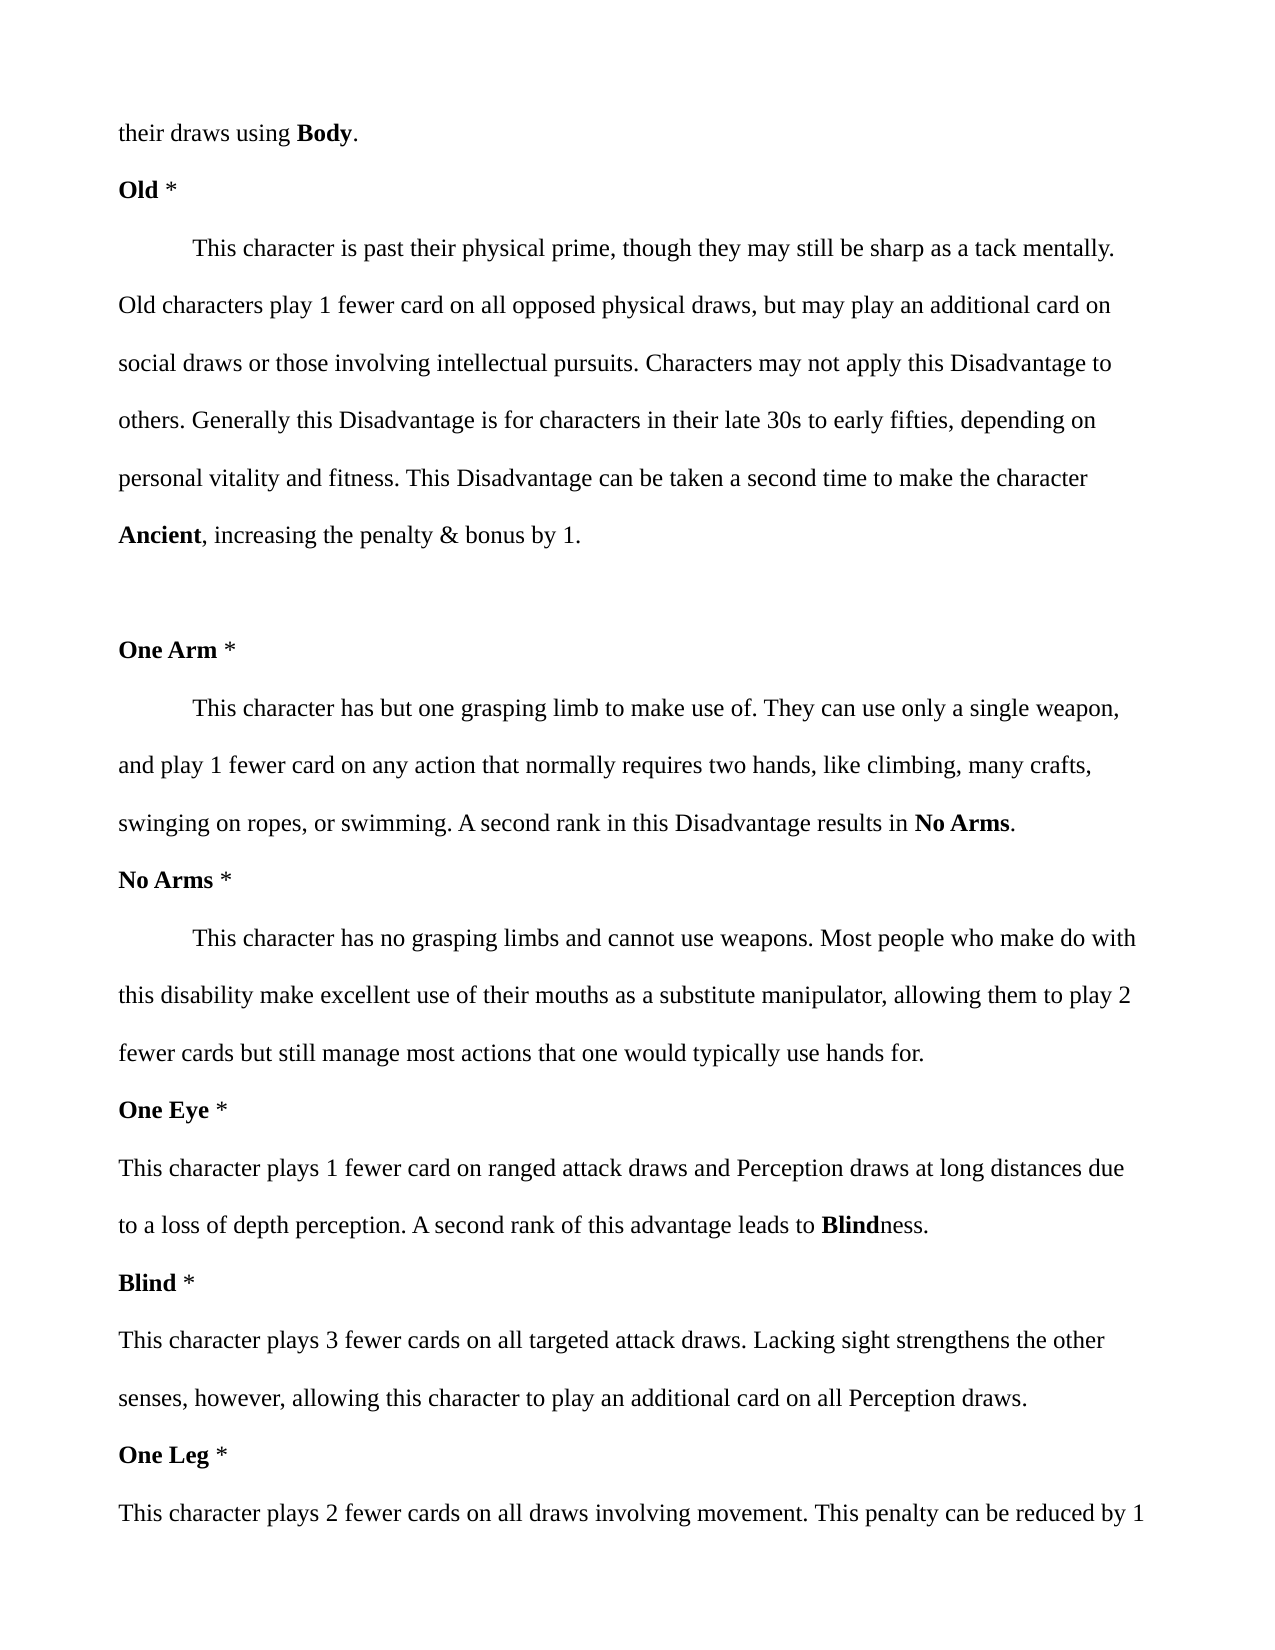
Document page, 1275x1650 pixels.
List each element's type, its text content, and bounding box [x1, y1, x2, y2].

text their draws using Body. [118, 118, 1157, 147]
text No Arms * [118, 866, 1157, 894]
text This character has no grasping limbs and cannot use weapons. Most people who make do with this disability make excellent use of their mouths as a substitute manipulator, allowing them to play 2 fewer cards but still manage most actions that one would typically use hands for. [118, 923, 1157, 1067]
text One Arm * [118, 636, 1157, 664]
text One Leg * [118, 1441, 1157, 1469]
text One Eye * [118, 1096, 1157, 1124]
text to a loss of depth perception. A second rank of this advantage leads to Blindness. [118, 1211, 1157, 1239]
text Blind * [118, 1268, 1157, 1297]
text This character plays 2 fewer cards on all draws involving movement. This penalty can be reduced by 1 [118, 1498, 1157, 1527]
text Old * [118, 176, 1157, 204]
text This character is past their physical prime, though they may still be sharp as a tack mentally. Old characters play 1 fewer card on all opposed physical draws, but may play an additional card on social draws or those involving intellectual pursuits. Characters may not apply this Disadvantage to others. Generally this Disadvantage is for characters in their late 30s to early fifties, depending on personal vitality and fitness. This Disadvantage can be taken a second time to make the character Ancient, increasing the penalty & bonus by 1. [118, 233, 1157, 549]
text This character plays 1 fewer card on ranged attack draws and Perception draws at long distances due [118, 1153, 1157, 1182]
text This character has but one grasping limb to make use of. They can use only a single weapon, and play 1 fewer card on any action that normally requires two hands, like climbing, many crafts, swinging on ropes, or swimming. A second rank in this Disadvantage results in No Arms. [118, 693, 1157, 837]
text This character plays 3 fewer cards on all targeted attack draws. Lacking sight strengthens the other [118, 1326, 1157, 1354]
text senses, however, allowing this character to play an additional card on all Perception draws. [118, 1383, 1157, 1412]
